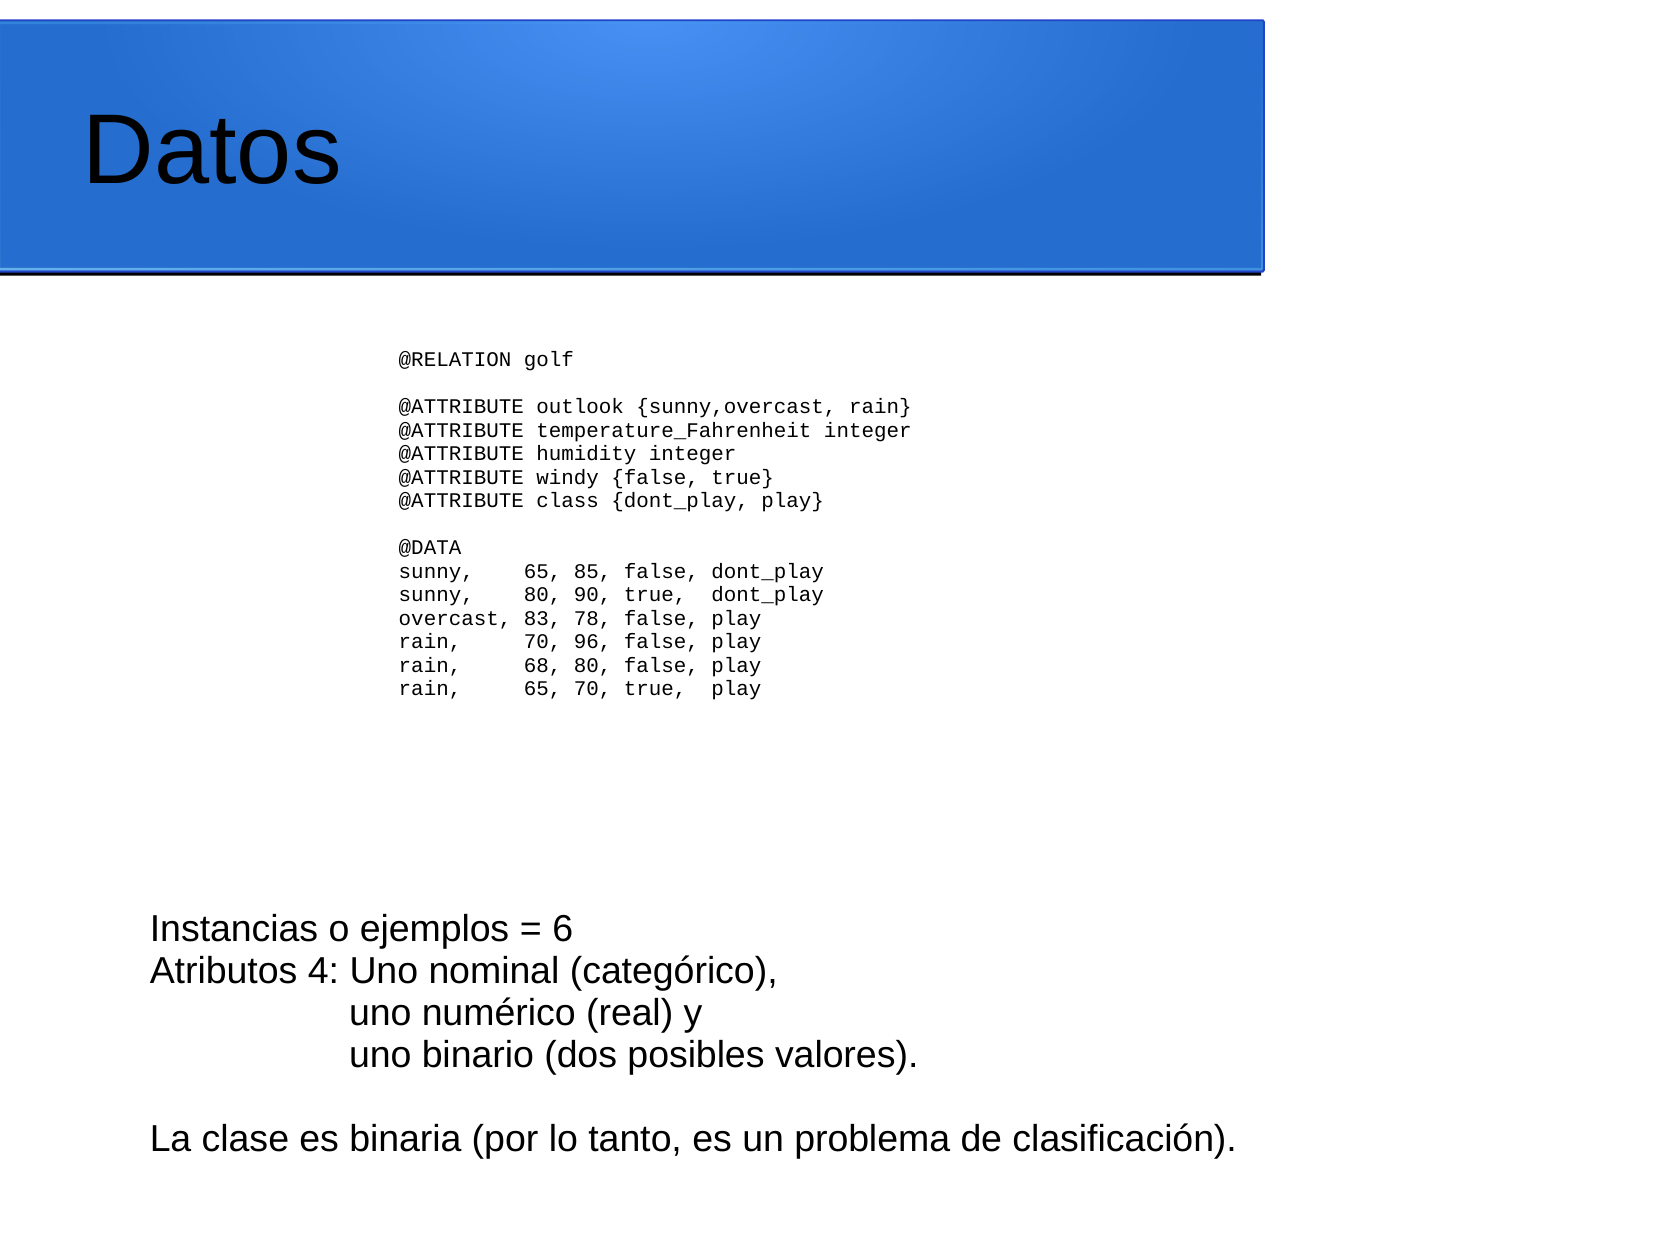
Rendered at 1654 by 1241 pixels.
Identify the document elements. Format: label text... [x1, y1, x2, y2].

text_box @RELATION golf @ATTRIBUTE outlook {sunny,overcast, rain} @ATTRIBUTE temperature_Fahrenheit integer @ATTRIBUTE humidity integer @ATTRIBUTE windy {false, true} @ATTRIBUTE class {dont_play, play} @DATA sunny, 65, 85, false, dont_play sunny, 80, 90, true, dont_play overcast, 83, 78, false, play rain, 70, 96, false, play rain, 68, 80, false, play rain, 65, 70, true, play [384, 341, 1171, 900]
title Datos [82, 47, 1235, 252]
text_box Instancias o ejemplos = 6 Atributos 4: Uno nominal (categórico), uno numérico (real) y uno binario (dos posibles valores). La clase es binaria (por lo tanto, es un problema de clasificación). [135, 900, 1253, 1167]
